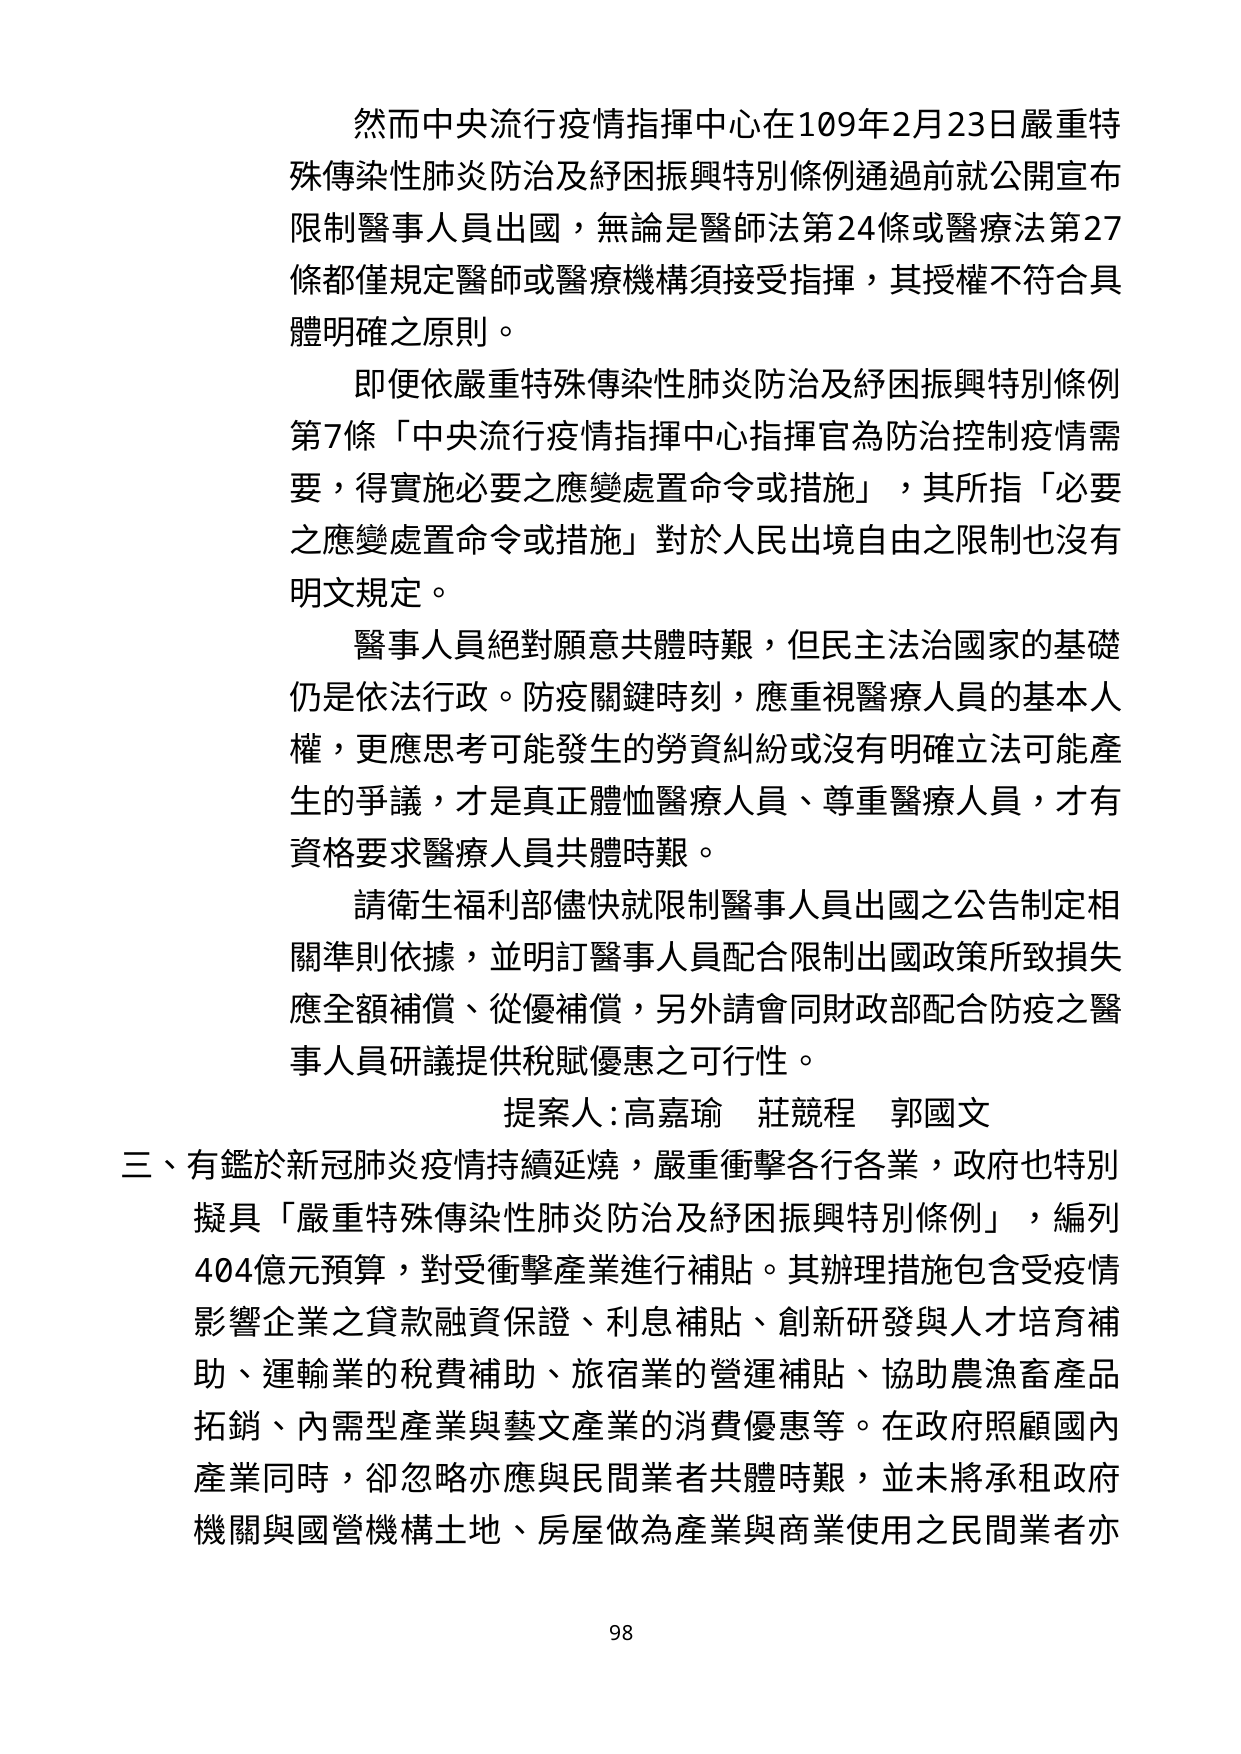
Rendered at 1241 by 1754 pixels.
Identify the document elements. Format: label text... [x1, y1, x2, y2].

text 然而中央流行疫情指揮中心在109年2月23日嚴重特殊傳染性肺炎防治及紓困振興特別條例通過前就公開宣布限制醫事人員出國，無論是醫師法第24條或醫療法第27條都僅規定醫師或醫療機構須接受指揮，其授權不符合具體明確之原則。 [289, 94, 1122, 355]
text 即便依嚴重特殊傳染性肺炎防治及紓困振興特別條例第7條「中央流行疫情指揮中心指揮官為防治控制疫情需要，得實施必要之應變處置命令或措施」，其所指「必要之應變處置命令或措施」對於人民出境自由之限制也沒有明文規定。 [289, 355, 1122, 615]
text 醫事人員絕對願意共體時艱，但民主法治國家的基礎仍是依法行政。防疫關鍵時刻，應重視醫療人員的基本人權，更應思考可能發生的勞資糾紛或沒有明確立法可能產生的爭議，才是真正體恤醫療人員、尊重醫療人員，才有資格要求醫療人員共體時艱。 [289, 615, 1122, 876]
text 請衛生福利部儘快就限制醫事人員出國之公告制定相關準則依據，並明訂醫事人員配合限制出國政策所致損失應全額補償、從優補償，另外請會同財政部配合防疫之醫事人員研議提供稅賦優惠之可行性。 [289, 876, 1122, 1084]
text 提案人:高嘉瑜 莊競程 郭國文 [412, 1084, 1122, 1136]
text 三、有鑑於新冠肺炎疫情持續延燒，嚴重衝擊各行各業，政府也特別擬具「嚴重特殊傳染性肺炎防治及紓困振興特別條例」，編列404億元預算，對受衝擊產業進行補貼。其辦理措施包含受疫情影響企業之貸款融資保證、利息補貼、創新研發與人才培育補助、運輸業的稅費補助、旅宿業的營運補貼、協助農漁畜產品拓銷、內需型產業與藝文產業的消費優惠等。在政府照顧國內產業同時，卻忽略亦應與民間業者共體時艱，並未將承租政府機關與國營機構土地、房屋做為產業與商業使用之民間業者亦 [120, 1136, 1122, 1553]
